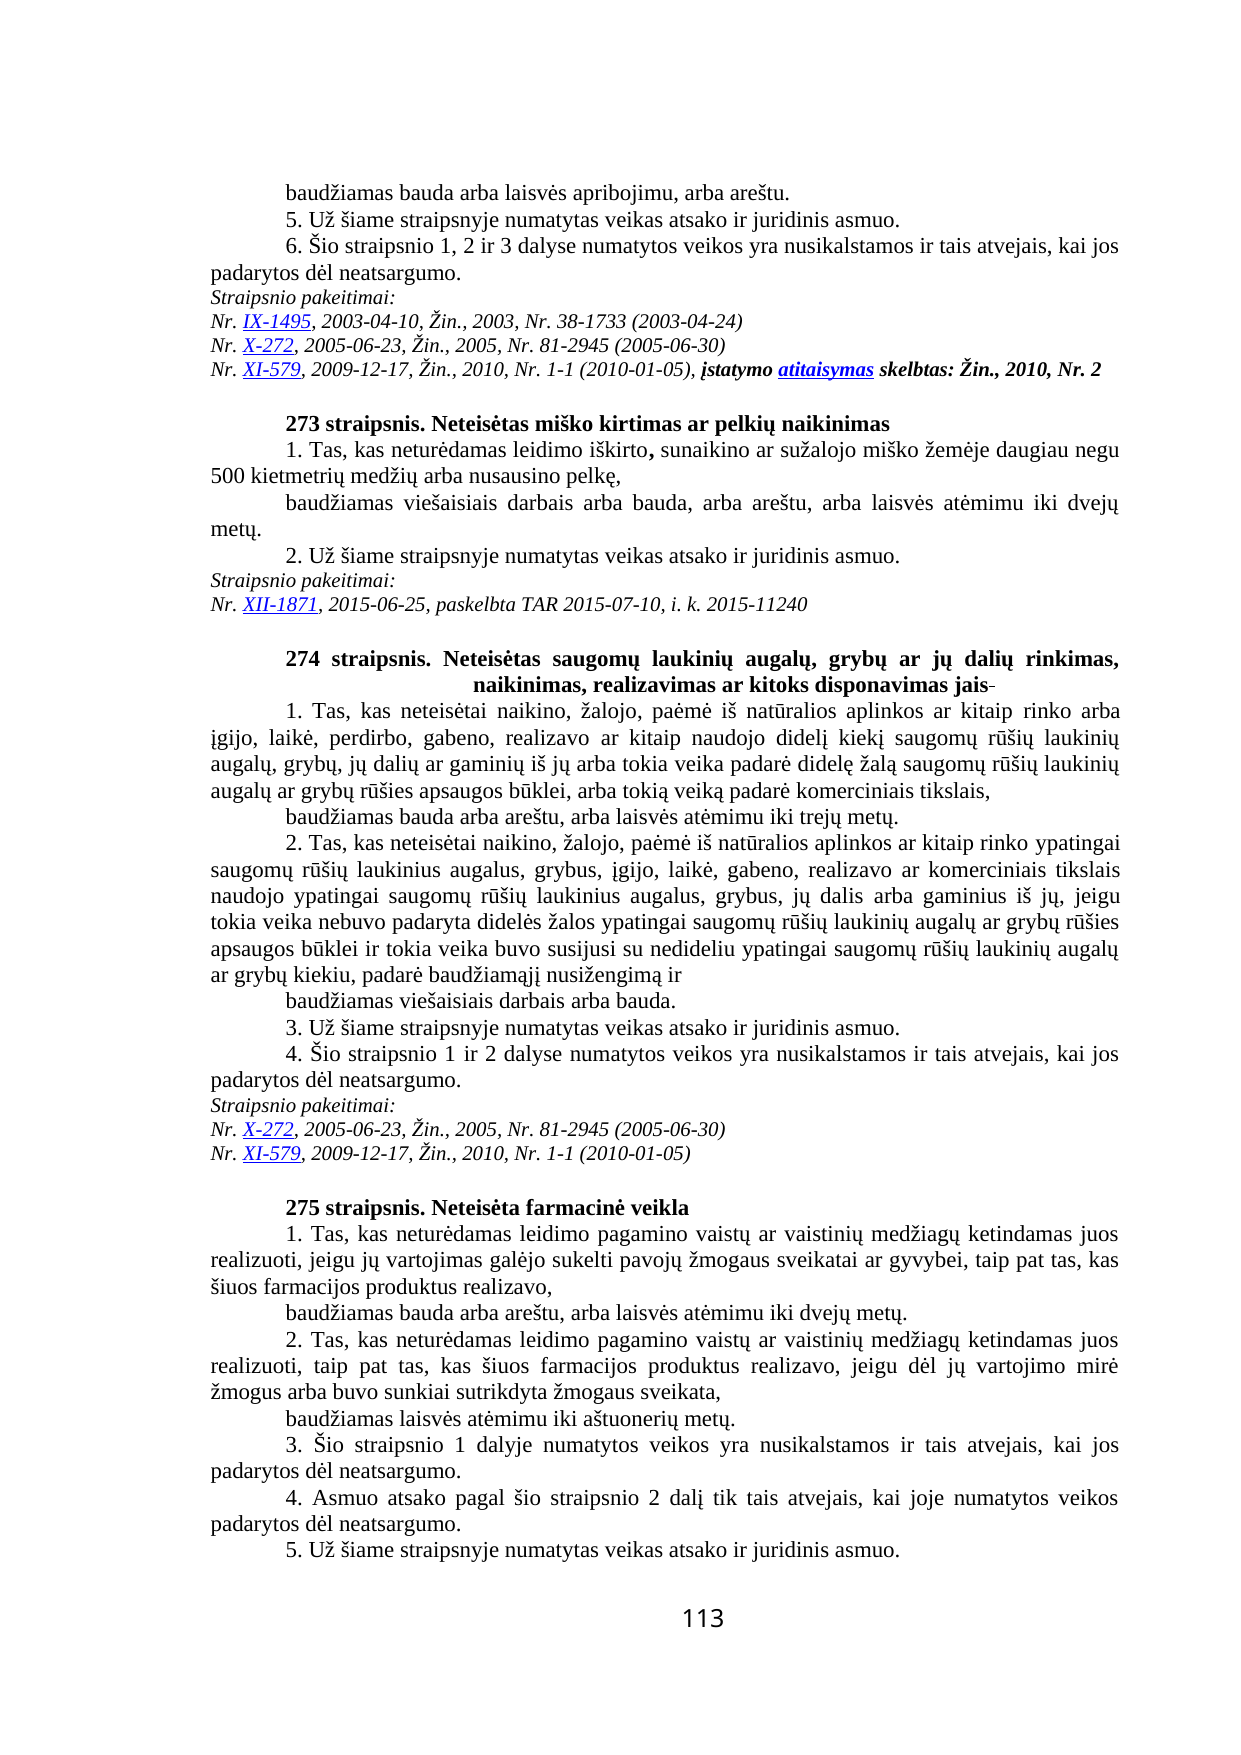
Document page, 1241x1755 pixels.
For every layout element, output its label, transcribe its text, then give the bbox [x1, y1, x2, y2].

text Nr. X-272, 2005-06-23, Žin., 2005, Nr. 81-2945 (2005-06-30) [210, 333, 1120, 357]
text 2. Už šiame straipsnyje numatytas veikas atsako ir juridinis asmuo. [210, 542, 1120, 568]
text 5. Už šiame straipsnyje numatytas veikas atsako ir juridinis asmuo. [210, 206, 1106, 232]
text 2. Tas, kas neturėdamas leidimo pagamino vaistų ar vaistinių medžiagų ketindamas juos realizuoti, taip pat tas, kas šiuos farmacijos produktus realizavo, jeigu dėl jų vartojimo mirė žmogus arba buvo sunkiai sutrikdyta žmogaus sveikata, [210, 1326, 1120, 1405]
text baudžiamas bauda arba areštu, arba laisvės atėmimu iki dvejų metų. [210, 1299, 1120, 1326]
text Nr. X-272, 2005-06-23, Žin., 2005, Nr. 81-2945 (2005-06-30) [210, 1117, 1120, 1141]
text 1. Tas, kas neturėdamas leidimo pagamino vaistų ar vaistinių medžiagų ketindamas juos realizuoti, jeigu jų vartojimas galėjo sukelti pavojų žmogaus sveikatai ar gyvybei, taip pat tas, kas šiuos farmacijos produktus realizavo, [210, 1220, 1120, 1299]
text 4. Šio straipsnio 1 ir 2 dalyse numatytos veikos yra nusikalstamos ir tais atvejais, kai jos padarytos dėl neatsargumo. [210, 1040, 1120, 1093]
text Straipsnio pakeitimai: [210, 568, 1120, 592]
text baudžiamas bauda arba areštu, arba laisvės atėmimu iki trejų metų. [210, 803, 1120, 829]
text 274 straipsnis. Neteisėtas saugomų laukinių augalų, grybų ar jų dalių rinkimas, naikinimas, realizavimas ar kitoks disponavimas jais [285, 645, 1120, 698]
text Nr. XI-579, 2009-12-17, Žin., 2010, Nr. 1-1 (2010-01-05), įstatymo atitaisymas skelbtas: Žin., 2010, Nr. 2 [210, 357, 1120, 381]
text baudžiamas viešaisiais darbais arba bauda. [210, 987, 1120, 1014]
text 3. Už šiame straipsnyje numatytas veikas atsako ir juridinis asmuo. [210, 1014, 1120, 1040]
text 5. Už šiame straipsnyje numatytas veikas atsako ir juridinis asmuo. [210, 1536, 1120, 1563]
text Straipsnio pakeitimai: [210, 285, 1120, 309]
text 6. Šio straipsnio 1, 2 ir 3 dalyse numatytos veikos yra nusikalstamos ir tais atvejais, kai jos padarytos dėl neatsargumo. [210, 232, 1120, 285]
text 275 straipsnis. Neteisėta farmacinė veikla [210, 1194, 1120, 1220]
text Straipsnio pakeitimai: [210, 1093, 1120, 1117]
text 273 straipsnis. Neteisėtas miško kirtimas ar pelkių naikinimas [210, 410, 1120, 436]
text baudžiamas laisvės atėmimu iki aštuonerių metų. [210, 1405, 1120, 1431]
text Nr. XII-1871, 2015-06-25, paskelbta TAR 2015-07-10, i. k. 2015-11240 [210, 592, 1120, 616]
text 4. Asmuo atsako pagal šio straipsnio 2 dalį tik tais atvejais, kai joje numatytos veikos padarytos dėl neatsargumo. [210, 1484, 1120, 1536]
text Nr. IX-1495, 2003-04-10, Žin., 2003, Nr. 38-1733 (2003-04-24) [210, 309, 1120, 333]
text 1. Tas, kas neturėdamas leidimo iškirto, sunaikino ar sužalojo miško žemėje daugiau negu 500 kietmetrių medžių arba nusausino pelkę, [210, 436, 1120, 489]
text 3. Šio straipsnio 1 dalyje numatytos veikos yra nusikalstamos ir tais atvejais, kai jos padarytos dėl neatsargumo. [210, 1431, 1120, 1484]
text baudžiamas bauda arba laisvės apribojimu, arba areštu. [210, 179, 1120, 206]
text baudžiamas viešaisiais darbais arba bauda, arba areštu, arba laisvės atėmimu iki dvejų metų. [210, 489, 1120, 542]
text Nr. XI-579, 2009-12-17, Žin., 2010, Nr. 1-1 (2010-01-05) [210, 1141, 1120, 1165]
text 1. Tas, kas neteisėtai naikino, žalojo, paėmė iš natūralios aplinkos ar kitaip rinko arba įgijo, laikė, perdirbo, gabeno, realizavo ar kitaip naudojo didelį kiekį saugomų rūšių laukinių augalų, grybų, jų dalių ar gaminių iš jų arba tokia veika padarė didelę žalą saugomų rūšių laukinių augalų ar grybų rūšies apsaugos būklei, arba tokią veiką padarė komerciniais tikslais, [210, 698, 1120, 803]
text 2. Tas, kas neteisėtai naikino, žalojo, paėmė iš natūralios aplinkos ar kitaip rinko ypatingai saugomų rūšių laukinius augalus, grybus, įgijo, laikė, gabeno, realizavo ar komerciniais tikslais naudojo ypatingai saugomų rūšių laukinius augalus, grybus, jų dalis arba gaminius iš jų, jeigu tokia veika nebuvo padaryta didelės žalos ypatingai saugomų rūšių laukinių augalų ar grybų rūšies apsaugos būklei ir tokia veika buvo susijusi su nedideliu ypatingai saugomų rūšių laukinių augalų ar grybų kiekiu, padarė baudžiamąjį nusižengimą ir [210, 829, 1120, 987]
